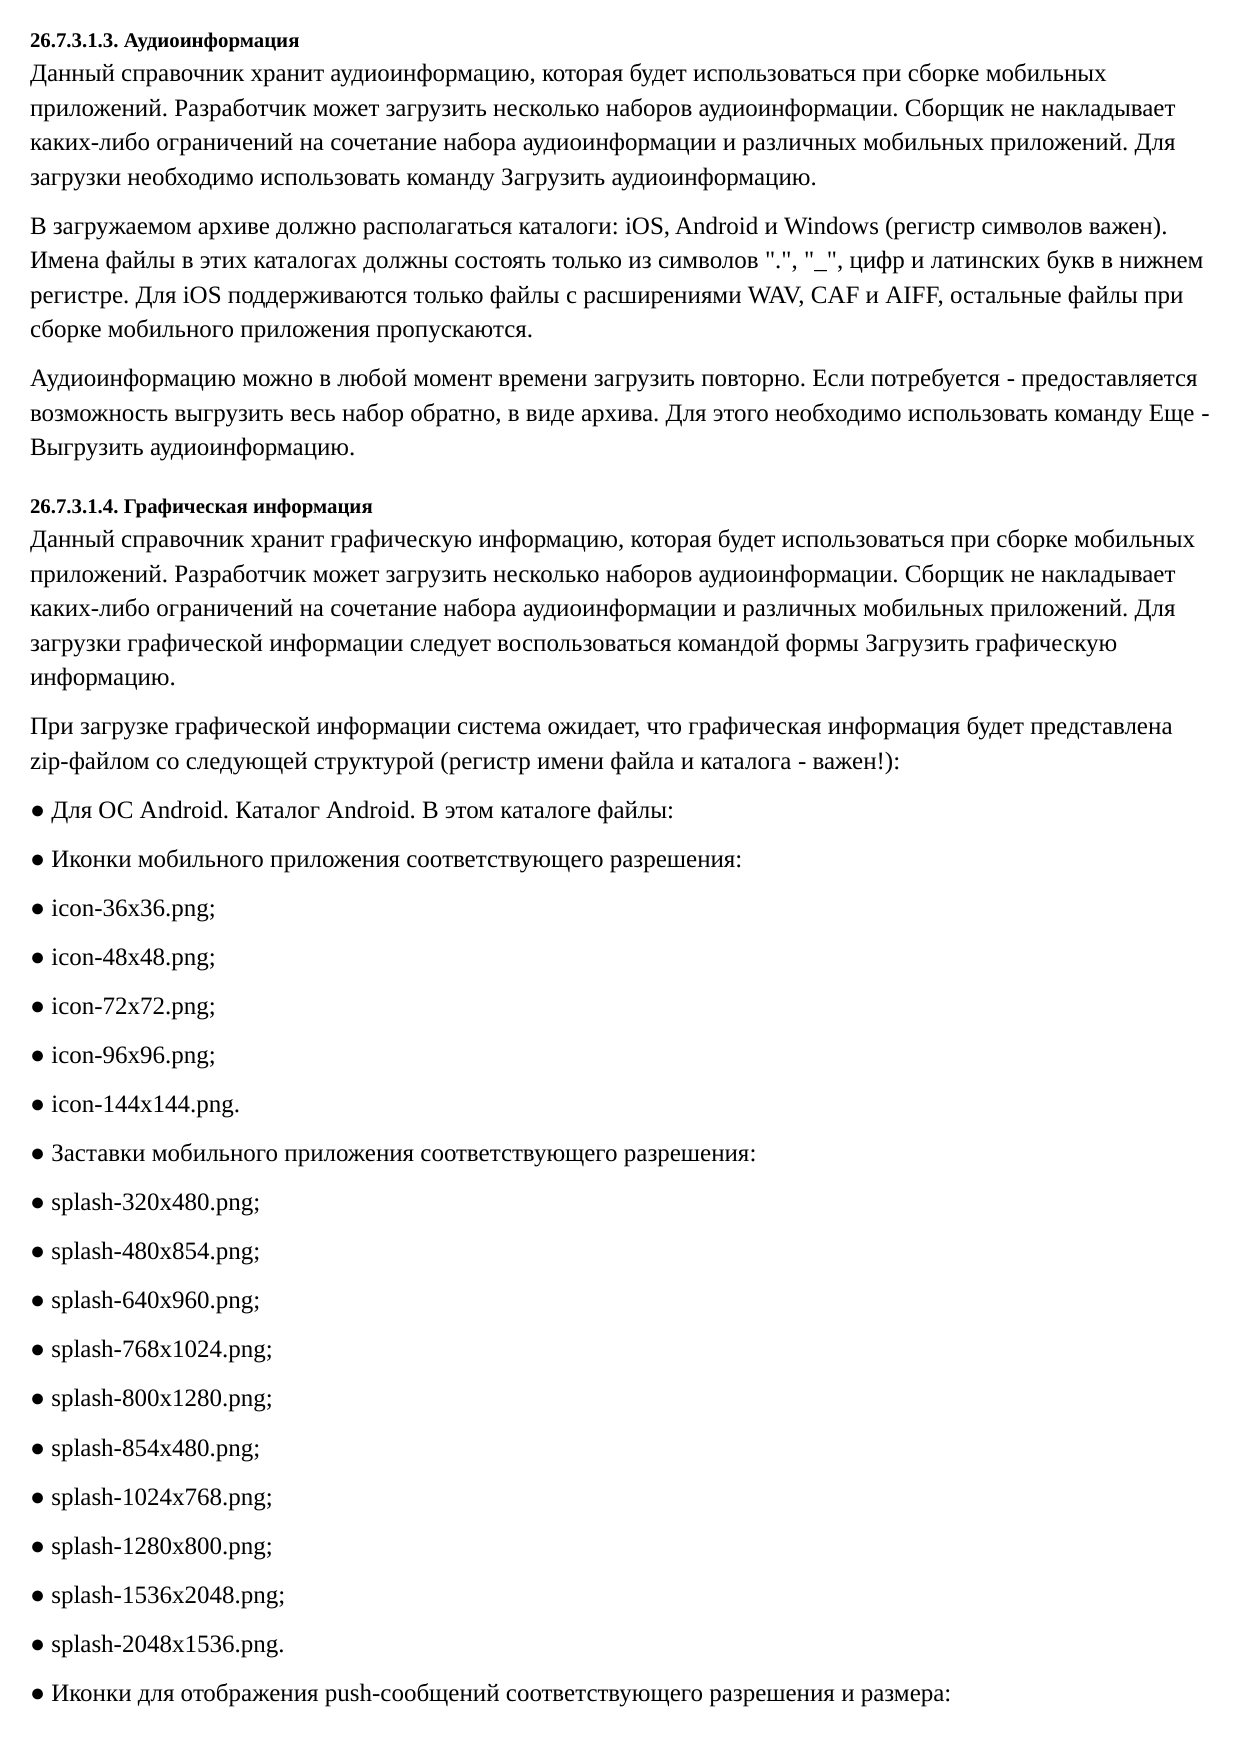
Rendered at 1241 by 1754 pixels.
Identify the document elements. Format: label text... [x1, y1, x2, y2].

text ● splash-800x1280.png; [30, 1383, 1211, 1412]
text ● icon-48x48.png; [30, 942, 1211, 971]
text ● icon-36x36.png; [30, 893, 1211, 922]
subtitle 26.7.3.1.3. Аудиоинформация [30, 28, 1211, 52]
text ● Заставки мобильного приложения соответствующего разрешения: [30, 1138, 1211, 1167]
text ● icon-144x144.png. [30, 1089, 1211, 1118]
text ● splash-854x480.png; [30, 1433, 1211, 1461]
text ● icon-72x72.png; [30, 991, 1211, 1020]
text ● splash-1536x2048.png; [30, 1580, 1211, 1608]
text Данный справочник хранит аудиоинформацию, которая будет использоваться при сборке мобильных приложений. Разработчик может загрузить несколько наборов аудиоинформации. Сборщик не накладывает каких-либо ограничений на сочетание набора аудиоинформации и различных мобильных приложений. Для загрузки необходимо использовать команду Загрузить аудиоинформацию. [30, 58, 1211, 191]
text ● splash-768x1024.png; [30, 1334, 1211, 1363]
text ● splash-2048x1536.png. [30, 1629, 1211, 1658]
text ● splash-1280x800.png; [30, 1531, 1211, 1559]
text При загрузке графической информации система ожидает, что графическая информация будет представлена zip-файлом со следующей структурой (регистр имени файла и каталога ‑ важен!): [30, 711, 1211, 774]
text Данный справочник хранит графическую информацию, которая будет использоваться при сборке мобильных приложений. Разработчик может загрузить несколько наборов аудиоинформации. Сборщик не накладывает каких-либо ограничений на сочетание набора аудиоинформации и различных мобильных приложений. Для загрузки графической информации следует воспользоваться командой формы Загрузить графическую информацию. [30, 524, 1211, 691]
text ● icon-96x96.png; [30, 1040, 1211, 1069]
text В загружаемом архиве должно располагаться каталоги: iOS, Android и Windows (регистр символов важен). Имена файлы в этих каталогах должны состоять только из символов ".", "_", цифр и латинских букв в нижнем регистре. Для iOS поддерживаются только файлы с расширениями WAV, CAF и AIFF, остальные файлы при сборке мобильного приложения пропускаются. [30, 211, 1211, 343]
text Аудиоинформацию можно в любой момент времени загрузить повторно. Если потребуется ‑ предоставляется возможность выгрузить весь набор обратно, в виде архива. Для этого необходимо использовать команду Еще ‑ Выгрузить аудиоинформацию. [30, 363, 1211, 461]
subtitle 26.7.3.1.4. Графическая информация [30, 494, 1211, 518]
text ● Иконки для отображения push-сообщений соответствующего разрешения и размера: [30, 1678, 1211, 1707]
text ● Иконки мобильного приложения соответствующего разрешения: [30, 844, 1211, 873]
text ● splash-320x480.png; [30, 1187, 1211, 1216]
text ● splash-640x960.png; [30, 1285, 1211, 1314]
text ● splash-480x854.png; [30, 1236, 1211, 1265]
text ● splash-1024x768.png; [30, 1482, 1211, 1510]
text ● Для ОС Android. Каталог Android. В этом каталоге файлы: [30, 795, 1211, 823]
